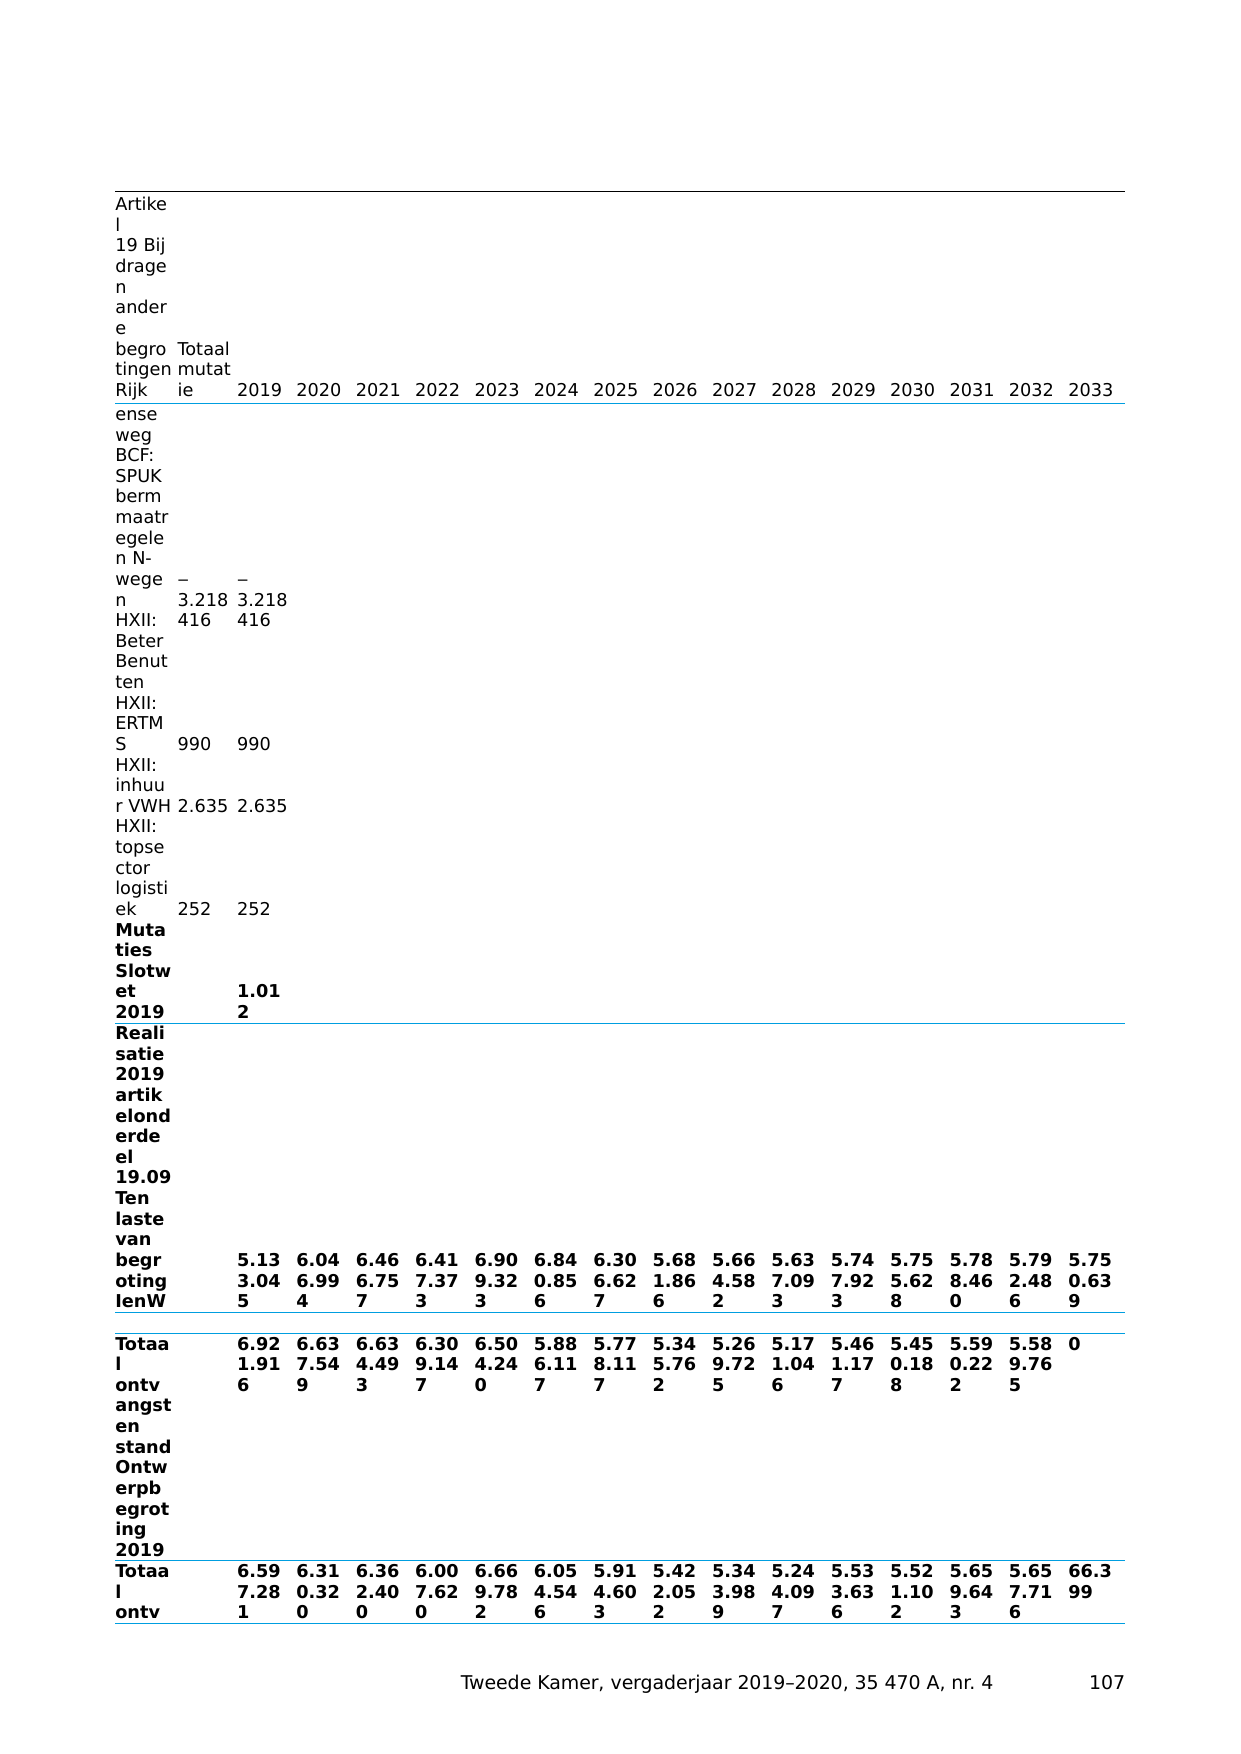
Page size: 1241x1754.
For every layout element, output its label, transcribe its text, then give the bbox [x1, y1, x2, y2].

table_cell [412, 693, 471, 754]
table_cell [768, 610, 828, 693]
table_cell [293, 693, 353, 754]
table_cell [887, 693, 946, 754]
table_cell [887, 755, 946, 816]
table_header 2027 [709, 192, 768, 403]
table_cell [709, 816, 768, 919]
table_cell [293, 1313, 353, 1333]
table_cell [590, 816, 649, 919]
table_cell 5.681.866 [650, 1024, 709, 1312]
table_cell [768, 693, 828, 754]
table_cell ‒ 3.218 [234, 445, 293, 610]
table_cell [590, 404, 649, 445]
table_cell 0 [1065, 1334, 1125, 1560]
table_cell [531, 445, 590, 610]
table_cell [293, 445, 353, 610]
table_cell [650, 816, 709, 919]
table_cell [1006, 404, 1065, 445]
table_cell [887, 816, 946, 919]
table_cell [828, 610, 887, 693]
table_cell [531, 755, 590, 816]
table_cell [234, 1313, 293, 1333]
table_cell 5.533.636 [828, 1561, 887, 1623]
table_cell [293, 920, 353, 1023]
table_cell [946, 816, 1006, 919]
table_cell [768, 920, 828, 1023]
table_cell ‒ 3.218 [175, 445, 234, 610]
table_cell 5.664.582 [709, 1024, 768, 1312]
table_cell 5.657.716 [1006, 1561, 1065, 1623]
table_cell [768, 404, 828, 445]
table_header 2030 [887, 192, 946, 403]
table_cell [353, 920, 412, 1023]
table_cell [412, 610, 471, 693]
table_cell [709, 610, 768, 693]
table_cell [234, 404, 293, 445]
table_cell [412, 920, 471, 1023]
table_cell [946, 693, 1006, 754]
table_header Artikel 19 Bijdragen andere begrotingen Rijk [115, 192, 174, 403]
table_cell [709, 693, 768, 754]
table_cell [709, 1313, 768, 1333]
table_cell [1006, 755, 1065, 816]
table_header 2021 [353, 192, 412, 403]
table_cell Realisatie 2019 artikelonderdeel 19.09 Ten laste van begroting IenW [115, 1024, 174, 1312]
table_cell 6.921.916 [234, 1334, 293, 1560]
table_header 2033 [1065, 192, 1125, 403]
table_header 2020 [293, 192, 353, 403]
table_cell [828, 816, 887, 919]
table_cell [175, 404, 234, 445]
table_cell [946, 404, 1006, 445]
table_cell [1006, 816, 1065, 919]
table_cell 5.133.045 [234, 1024, 293, 1312]
table_cell 1.012 [234, 920, 293, 1023]
table_cell 416 [175, 610, 234, 693]
table_cell [1065, 755, 1125, 816]
table_header 2025 [590, 192, 649, 403]
table_cell 6.046.994 [293, 1024, 353, 1312]
table_cell 6.007.620 [412, 1561, 471, 1623]
table_cell [1065, 404, 1125, 445]
table_cell 6.597.281 [234, 1561, 293, 1623]
table_cell [590, 920, 649, 1023]
table_cell [1065, 693, 1125, 754]
table_cell 2.635 [234, 755, 293, 816]
table_cell [590, 755, 649, 816]
table_header 2026 [650, 192, 709, 403]
table_cell [768, 816, 828, 919]
table_cell 6.362.400 [353, 1561, 412, 1623]
table_cell [709, 920, 768, 1023]
table_header 2024 [531, 192, 590, 403]
table_cell [1006, 1313, 1065, 1333]
table_cell [946, 610, 1006, 693]
table_cell [353, 1313, 412, 1333]
table_cell 5.755.628 [887, 1024, 946, 1312]
table_cell [412, 1313, 471, 1333]
table_cell [768, 1313, 828, 1333]
table_cell [353, 445, 412, 610]
table_cell [650, 1313, 709, 1333]
table_cell 5.422.052 [650, 1561, 709, 1623]
table_cell [650, 404, 709, 445]
table_cell 6.909.323 [471, 1024, 531, 1312]
table_cell 6.306.627 [590, 1024, 649, 1312]
table_header 2029 [828, 192, 887, 403]
table_cell [412, 816, 471, 919]
table_cell [471, 755, 531, 816]
table_cell [175, 1561, 234, 1623]
table_cell [293, 755, 353, 816]
table_cell 416 [234, 610, 293, 693]
table_cell 5.171.046 [768, 1334, 828, 1560]
table_cell [650, 920, 709, 1023]
table_cell 6.504.240 [471, 1334, 531, 1560]
table_cell [1006, 610, 1065, 693]
table_cell [471, 610, 531, 693]
table_header Totaal mutatie [175, 192, 234, 403]
table_cell [1006, 693, 1065, 754]
table_cell [293, 610, 353, 693]
table_cell [828, 920, 887, 1023]
table_cell [828, 445, 887, 610]
table_cell 66.399 [1065, 1561, 1125, 1623]
table_cell 6.637.549 [293, 1334, 353, 1560]
table_cell 5.343.989 [709, 1561, 768, 1623]
table_cell 990 [175, 693, 234, 754]
table_cell BCF: SPUK bermmaatregelen N-wegen [115, 445, 174, 610]
table_cell 6.669.782 [471, 1561, 531, 1623]
table_cell [590, 445, 649, 610]
table_cell [412, 755, 471, 816]
table_cell [531, 816, 590, 919]
table_cell 252 [234, 816, 293, 919]
table_cell 5.450.188 [887, 1334, 946, 1560]
table_cell [353, 755, 412, 816]
table_cell [946, 920, 1006, 1023]
table_cell [650, 693, 709, 754]
table_cell [946, 755, 1006, 816]
table_cell [353, 404, 412, 445]
table_cell [946, 445, 1006, 610]
table_cell [946, 1313, 1006, 1333]
table_cell [353, 816, 412, 919]
table_cell [1065, 816, 1125, 919]
table_cell [1006, 920, 1065, 1023]
table_cell 252 [175, 816, 234, 919]
table_cell [471, 816, 531, 919]
table_cell [293, 816, 353, 919]
table_cell [471, 404, 531, 445]
table_cell [1065, 920, 1125, 1023]
table_cell HXII: inhuur VWH [115, 755, 174, 816]
table_cell 990 [234, 693, 293, 754]
table_cell 5.778.117 [590, 1334, 649, 1560]
table_cell [768, 755, 828, 816]
table_cell enseweg [115, 404, 174, 445]
table_cell [531, 610, 590, 693]
table_cell [293, 404, 353, 445]
table_header 2032 [1006, 192, 1065, 403]
table_cell 5.886.117 [531, 1334, 590, 1560]
table_cell [590, 1313, 649, 1333]
table_cell 6.309.147 [412, 1334, 471, 1560]
table_cell [412, 445, 471, 610]
table_cell [175, 1024, 234, 1312]
table_cell 5.521.102 [887, 1561, 946, 1623]
table_cell [1006, 445, 1065, 610]
table_cell [1065, 610, 1125, 693]
table_cell 5.792.486 [1006, 1024, 1065, 1312]
table_cell [412, 404, 471, 445]
table_cell [709, 445, 768, 610]
table_cell [175, 920, 234, 1023]
table_cell [887, 404, 946, 445]
table_cell [115, 1313, 174, 1333]
table_cell 6.310.320 [293, 1561, 353, 1623]
table_cell [353, 610, 412, 693]
table_cell [709, 755, 768, 816]
table_cell HXII: Beter Benutten [115, 610, 174, 693]
table_cell [650, 445, 709, 610]
table_cell [531, 404, 590, 445]
table_cell [471, 920, 531, 1023]
table_cell [590, 693, 649, 754]
table_header 2022 [412, 192, 471, 403]
table_cell 6.466.757 [353, 1024, 412, 1312]
table_cell [887, 445, 946, 610]
table_cell [887, 610, 946, 693]
table_cell 5.637.093 [768, 1024, 828, 1312]
table_cell HXII: topsector logistiek [115, 816, 174, 919]
table_cell 6.840.856 [531, 1024, 590, 1312]
table_cell 6.634.493 [353, 1334, 412, 1560]
table_cell [650, 755, 709, 816]
table_cell 5.244.097 [768, 1561, 828, 1623]
table_cell 5.269.725 [709, 1334, 768, 1560]
table_cell 5.461.177 [828, 1334, 887, 1560]
table_cell [471, 1313, 531, 1333]
table_cell [709, 404, 768, 445]
table_cell [1065, 1313, 1125, 1333]
table_cell [471, 445, 531, 610]
table_cell [531, 1313, 590, 1333]
table_cell 5.914.603 [590, 1561, 649, 1623]
table_header 2028 [768, 192, 828, 403]
table_header 2023 [471, 192, 531, 403]
table_cell Totaal ontv [115, 1561, 174, 1623]
table_cell 5.750.639 [1065, 1024, 1125, 1312]
table_cell [828, 404, 887, 445]
table_cell [887, 1313, 946, 1333]
table_cell [828, 693, 887, 754]
table_cell [768, 445, 828, 610]
table_cell Mutaties Slotwet 2019 [115, 920, 174, 1023]
table_header 2019 [234, 192, 293, 403]
table_cell 5.589.765 [1006, 1334, 1065, 1560]
table_cell 5.590.222 [946, 1334, 1006, 1560]
table_cell [175, 1313, 234, 1333]
table_cell 5.747.923 [828, 1024, 887, 1312]
table_cell [828, 755, 887, 816]
table_cell [828, 1313, 887, 1333]
table_header 2031 [946, 192, 1006, 403]
table_cell [531, 693, 590, 754]
table_cell [590, 610, 649, 693]
table_cell [175, 1334, 234, 1560]
table_cell Totaal ontvangsten stand Ontwerpbegroting 2019 [115, 1334, 174, 1560]
table_cell [353, 693, 412, 754]
table_cell 5.659.643 [946, 1561, 1006, 1623]
table_cell 6.417.373 [412, 1024, 471, 1312]
table_cell [531, 920, 590, 1023]
table_cell HXII: ERTMS [115, 693, 174, 754]
table_cell 5.788.460 [946, 1024, 1006, 1312]
table_cell 2.635 [175, 755, 234, 816]
table_cell [887, 920, 946, 1023]
table_cell 6.054.546 [531, 1561, 590, 1623]
table_cell [1065, 445, 1125, 610]
table_cell [471, 693, 531, 754]
table_cell [650, 610, 709, 693]
table_cell 5.345.762 [650, 1334, 709, 1560]
